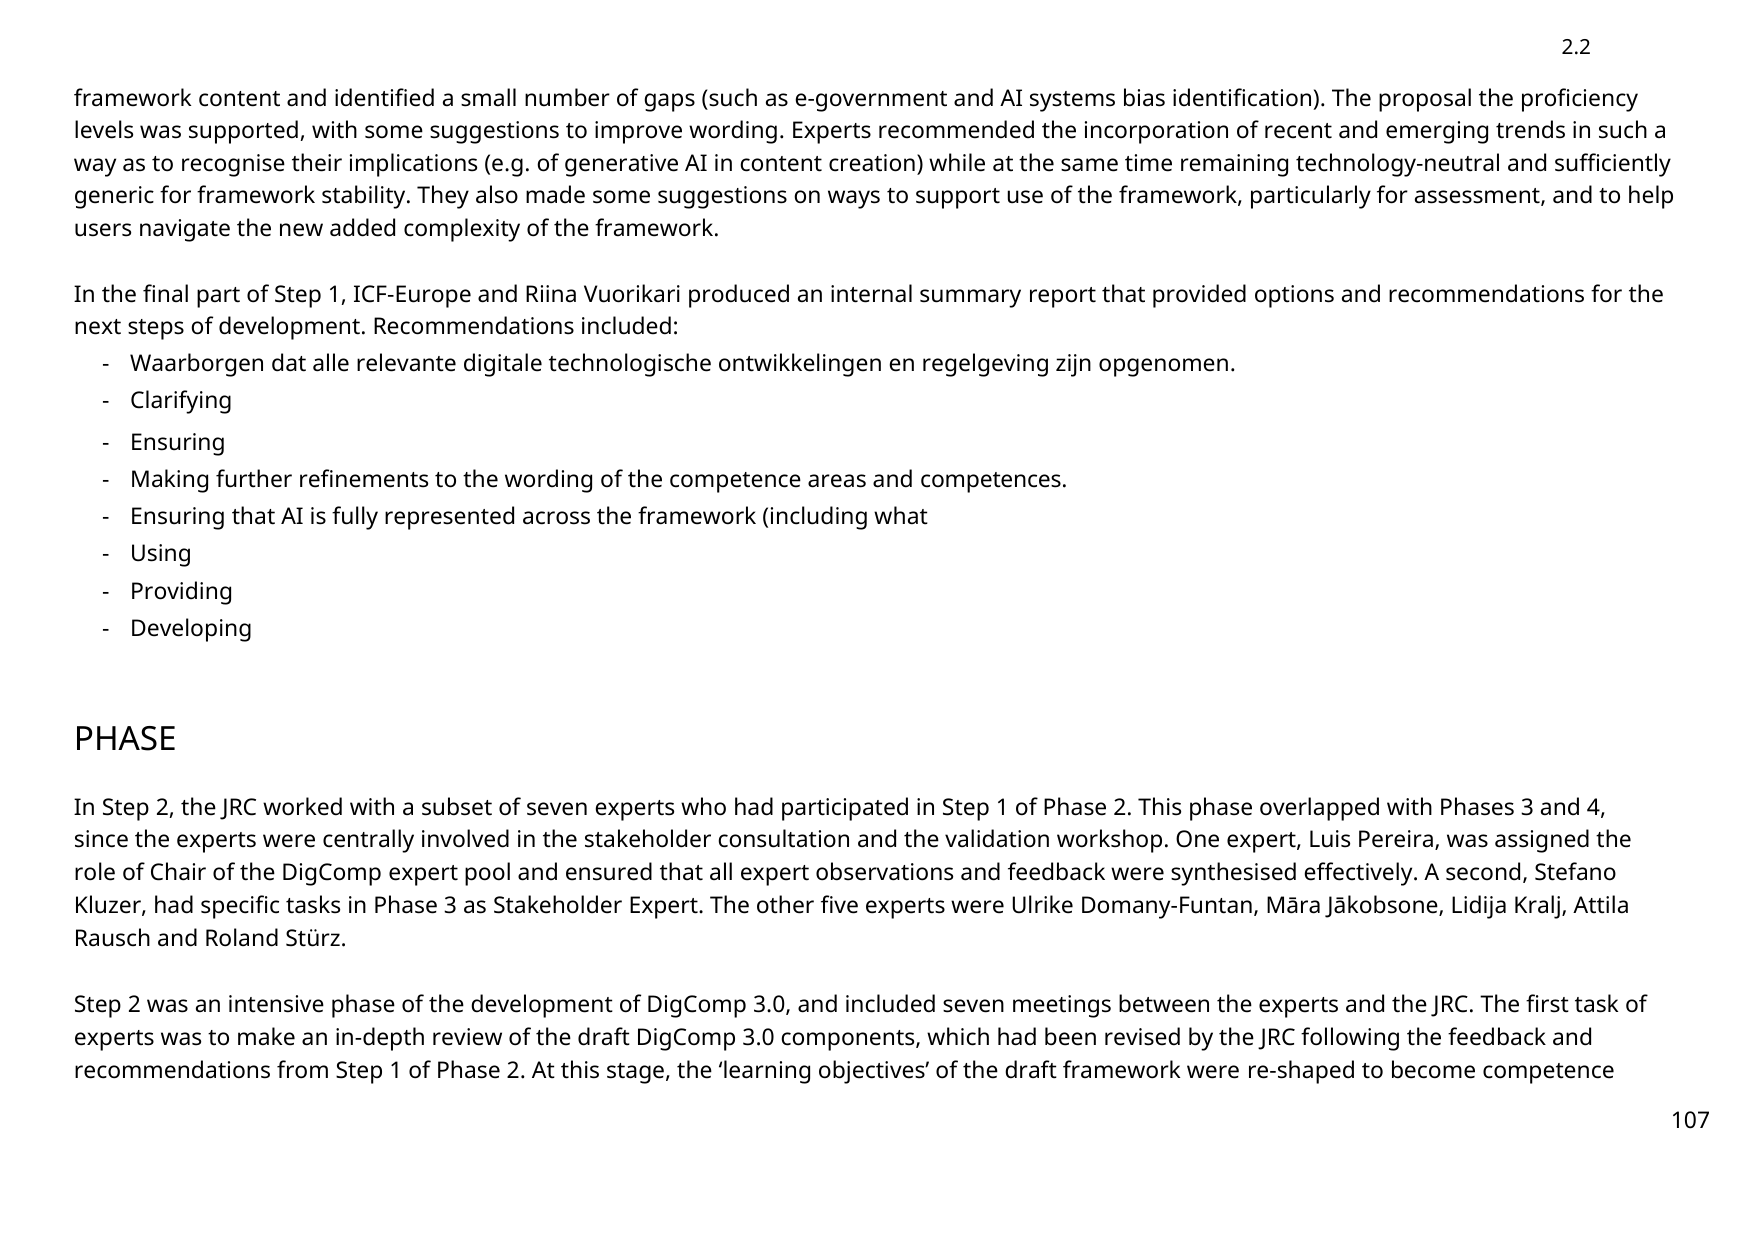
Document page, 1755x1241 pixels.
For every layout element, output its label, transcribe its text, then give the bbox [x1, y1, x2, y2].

text Step 2 was an intensive phase of the development of DigComp 3.0, and included seven meetings between the experts and the JRC. The first task of experts was to make an in-depth review of the draft DigComp 3.0 components, which had been revised by the JRC following the feedback and recommendations from Step 1 of Phase 2. At this stage, the ‘learning objectives’ of the draft framework were re-shaped to become competence [74, 988, 1664, 1085]
list Ensuring [102, 426, 1671, 457]
list Developing [102, 612, 1710, 643]
list Clarifying [102, 384, 1710, 415]
list Using [102, 537, 1710, 568]
text In Step 2, the JRC worked with a subset of seven experts who had participated in Step 1 of Phase 2. This phase overlapped with Phases 3 and 4, since the experts were centrally involved in the stakeholder consultation and the validation workshop. One expert, Luis Pereira, was assigned the role of Chair of the DigComp expert pool and ensured that all expert observations and feedback were synthesised effectively. A second, Stefano Kluzer, had specific tasks in Phase 3 as Stakeholder Expert. The other five experts were Ulrike Domany-Funtan, Māra Jākobsone, Lidija Kralj, Attila Rausch and Roland Stürz. [74, 791, 1649, 953]
text In the final part of Step 1, ICF-Europe and Riina Vuorikari produced an internal summary report that provided options and recommendations for the next steps of development. Recommendations included: [74, 277, 1693, 342]
list Ensuring that AI is fully represented across the framework (including what [102, 500, 1662, 531]
list Making further refinements to the wording of the competence areas and competences. [102, 463, 1671, 494]
list Waarborgen dat alle relevante digitale technologische ontwikkelingen en regelgeving zijn opgenomen. [102, 347, 1597, 378]
subtitle PHASE [74, 715, 1710, 760]
list Providing [102, 574, 1710, 606]
text framework content and identified a small number of gaps (such as e-government and AI systems bias identification). The proposal the proficiency levels was supported, with some suggestions to improve wording. Experts recommended the incorporation of recent and emerging trends in such a way as to recognise their implications (e.g. of generative AI in content creation) while at the same time remaining technology-neutral and sufficiently generic for framework stability. They also made some suggestions on ways to support use of the framework, particularly for assessment, and to help users navigate the new added complexity of the framework. [74, 82, 1702, 243]
